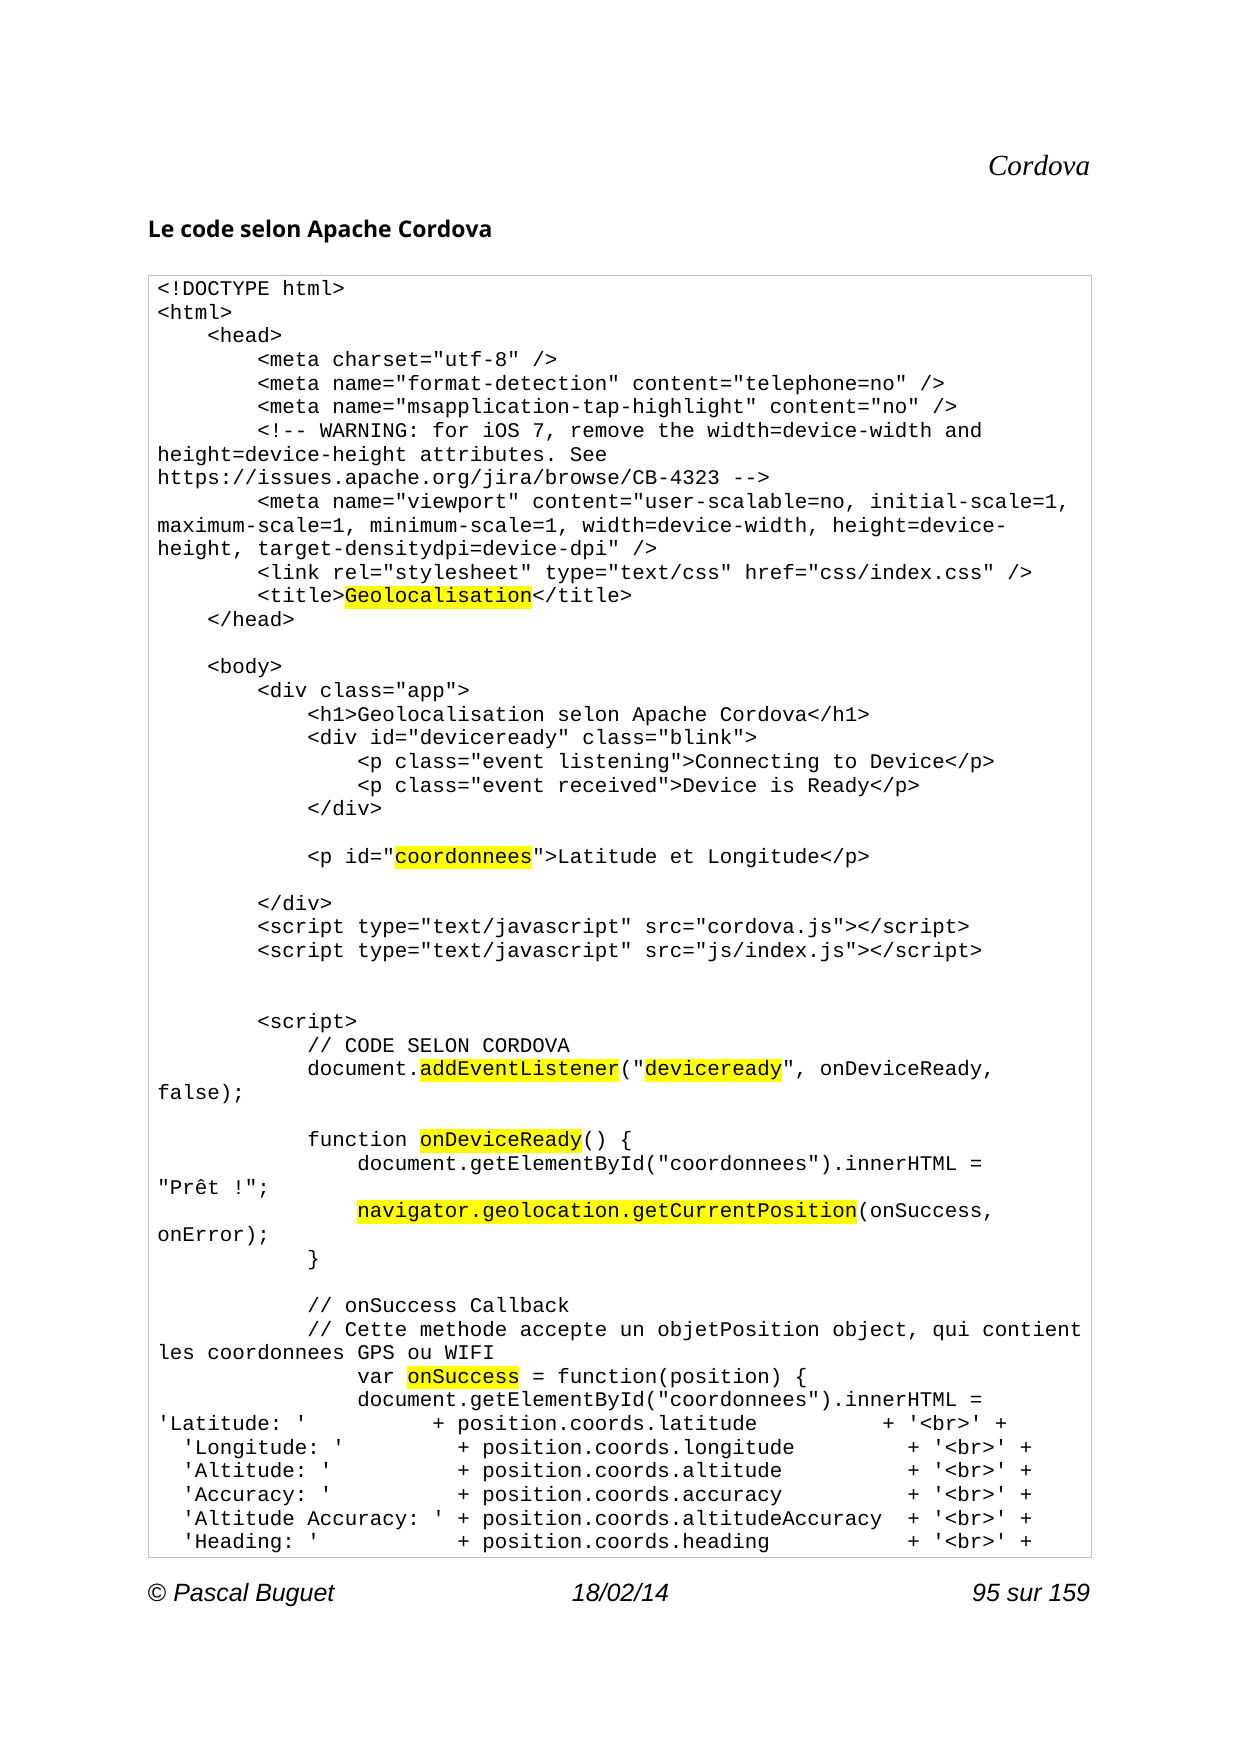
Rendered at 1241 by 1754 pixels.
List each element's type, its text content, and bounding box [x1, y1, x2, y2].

text <body> [149, 653, 1091, 677]
text <div class="app"> [149, 677, 1091, 701]
text <meta charset="utf-8" /> [149, 346, 1091, 369]
text </div> [149, 890, 1091, 913]
text Le code selon Apache Cordova [148, 212, 1092, 244]
text document.getElementById("coordonnees").innerHTML = 'Latitude: ' + position.coords.latitude + '<br>' + [149, 1386, 1091, 1434]
text 'Accuracy: ' + position.coords.accuracy + '<br>' + [149, 1481, 1091, 1504]
text <!DOCTYPE html> [149, 276, 1091, 299]
text <p id="coordonnees">Latitude et Longitude</p> [149, 842, 1091, 869]
text // CODE SELON CORDOVA [149, 1032, 1091, 1055]
text <html> [149, 299, 1091, 322]
text <script type="text/javascript" src="js/index.js"></script> [149, 937, 1091, 964]
text document.addEventListener("deviceready", onDeviceReady, false); [149, 1055, 1091, 1106]
text navigator.geolocation.getCurrentPosition(onSuccess, onError); [149, 1197, 1091, 1244]
text <head> [149, 322, 1091, 346]
text <title>Geolocalisation</title> [149, 582, 1091, 606]
text </div> [149, 795, 1091, 822]
text 'Longitude: ' + position.coords.longitude + '<br>' + [149, 1434, 1091, 1457]
text <p class="event received">Device is Ready</p> [149, 772, 1091, 795]
text <script type="text/javascript" src="cordova.js"></script> [149, 913, 1091, 937]
text <script> [149, 1008, 1091, 1032]
text <meta name="viewport" content="user-scalable=no, initial-scale=1, maximum-scale=1, minimum-scale=1, width=device-width, height=device-height, target-densitydpi=device-dpi" /> [149, 488, 1091, 559]
text <h1>Geolocalisation selon Apache Cordova</h1> [149, 701, 1091, 724]
text function onDeviceReady() { [149, 1126, 1091, 1150]
text var onSuccess = function(position) { [149, 1363, 1091, 1386]
text 'Altitude: ' + position.coords.altitude + '<br>' + [149, 1457, 1091, 1481]
text </head> [149, 606, 1091, 633]
text <meta name="msapplication-tap-highlight" content="no" /> [149, 393, 1091, 417]
text // onSuccess Callback [149, 1292, 1091, 1315]
text <p class="event listening">Connecting to Device</p> [149, 748, 1091, 772]
text <meta name="format-detection" content="telephone=no" /> [149, 369, 1091, 393]
text 'Altitude Accuracy: ' + position.coords.altitudeAccuracy + '<br>' + [149, 1504, 1091, 1528]
text <!-- WARNING: for iOS 7, remove the width=device-width and height=device-height attributes. See https://issues.apache.org/jira/browse/CB-4323 --> [149, 417, 1091, 488]
text <link rel="stylesheet" type="text/css" href="css/index.css" /> [149, 559, 1091, 582]
text 'Heading: ' + position.coords.heading + '<br>' + [149, 1528, 1091, 1557]
text // Cette methode accepte un objetPosition object, qui contient les coordonnees GPS ou WIFI [149, 1315, 1091, 1363]
text } [149, 1244, 1091, 1271]
text <div id="deviceready" class="blink"> [149, 724, 1091, 748]
text document.getElementById("coordonnees").innerHTML = "Prêt !"; [149, 1150, 1091, 1197]
